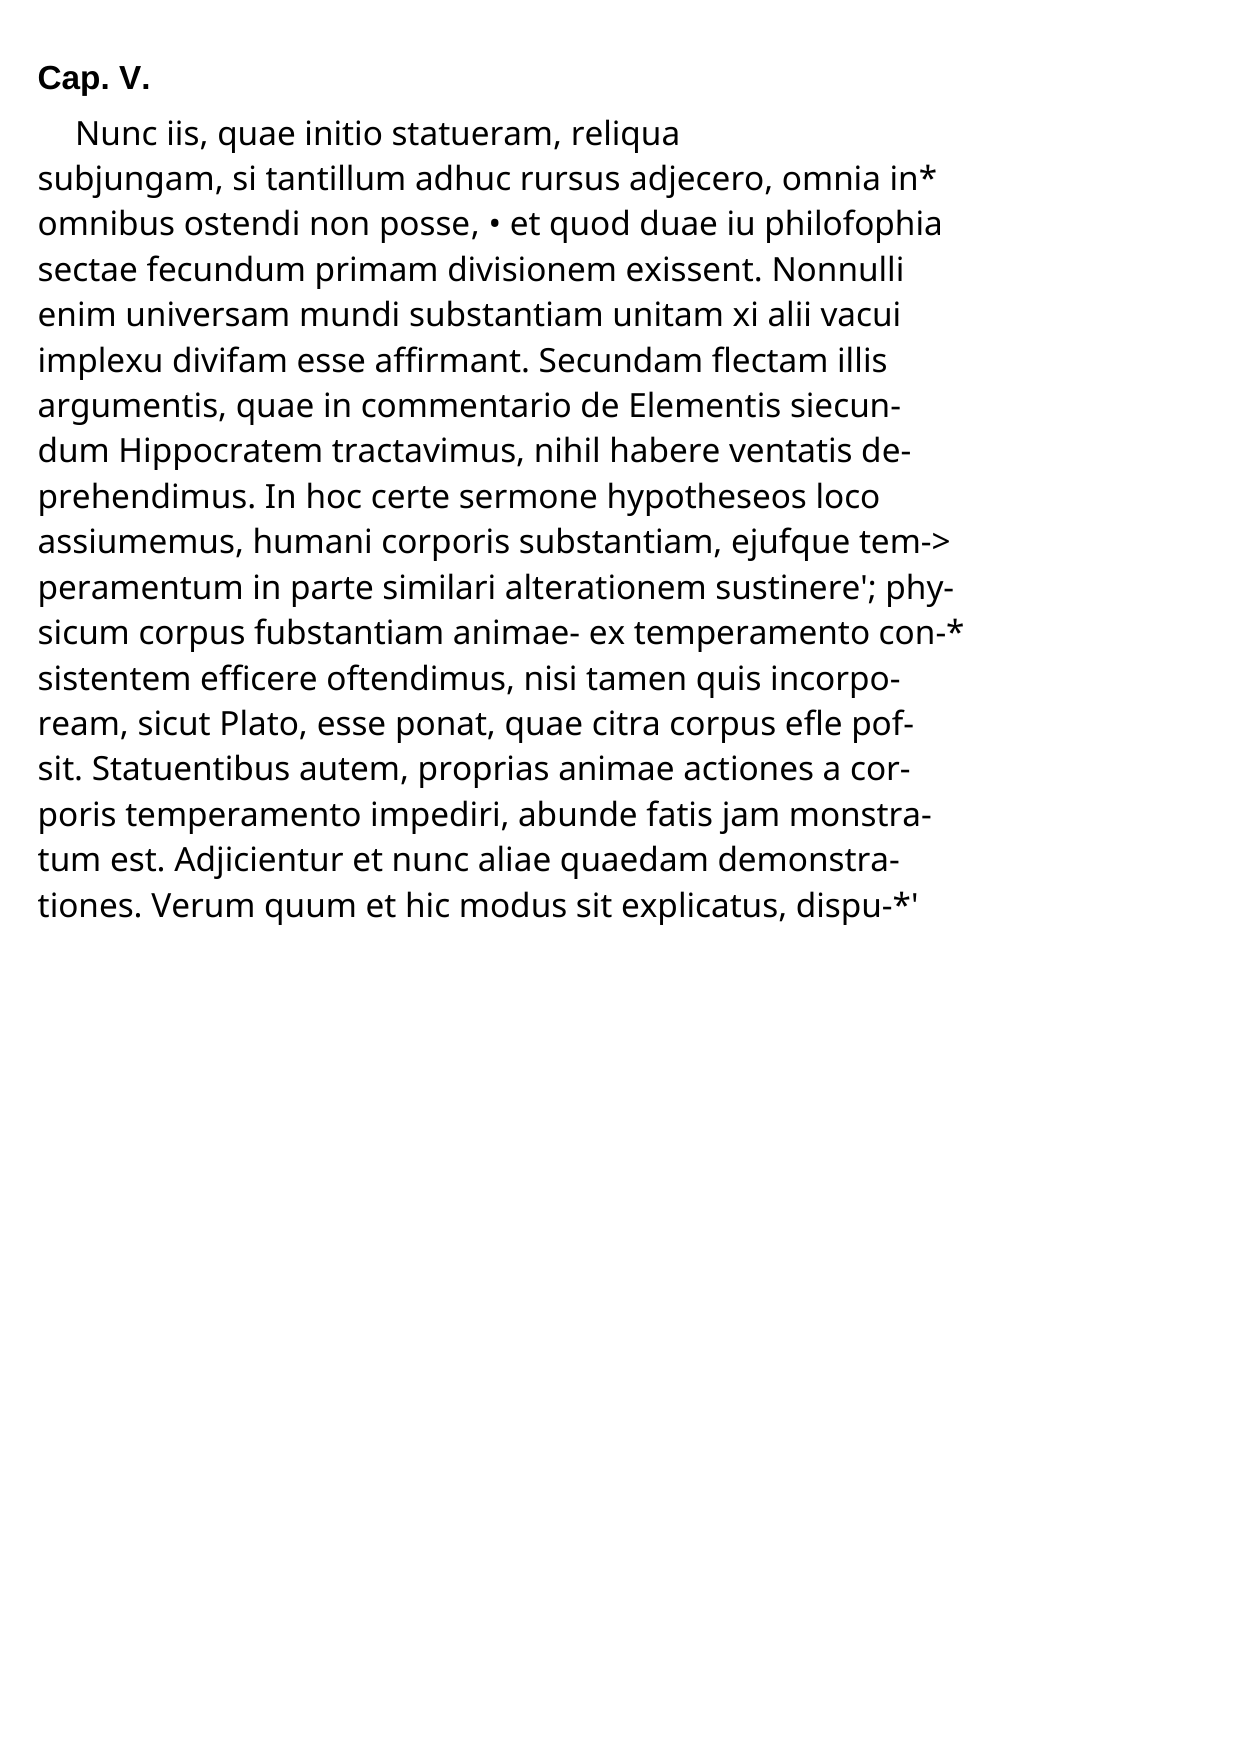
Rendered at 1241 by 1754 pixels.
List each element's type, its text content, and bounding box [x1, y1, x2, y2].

subtitle Cap. V. [37, 58, 1203, 97]
text Nunc iis, quae initio statueram, reliqua subjungam, si tantillum adhuc rursus adjecero, omnia in* omnibus ostendi non posse, • et quod duae iu philofophia sectae fecundum primam divisionem exissent. Nonnulli enim universam mundi substantiam unitam xi alii vacui implexu divifam esse affirmant. Secundam flectam illis argumentis, quae in commentario de Elementis siecun- dum Hippocratem tractavimus, nihil habere ventatis de- prehendimus. In hoc certe sermone hypotheseos loco assiumemus, humani corporis substantiam, ejufque tem-> peramentum in parte similari alterationem sustinere'; phy- sicum corpus fubstantiam animae- ex temperamento con-* sistentem efficere oftendimus, nisi tamen quis incorpo- ream, sicut Plato, esse ponat, quae citra corpus efle pof- sit. Statuentibus autem, proprias animae actiones a cor- poris temperamento impediri, abunde fatis jam monstra- tum est. Adjicientur et nunc aliae quaedam demonstra- tiones. Verum quum et hic modus sit explicatus, dispu-*' [37, 109, 1203, 927]
